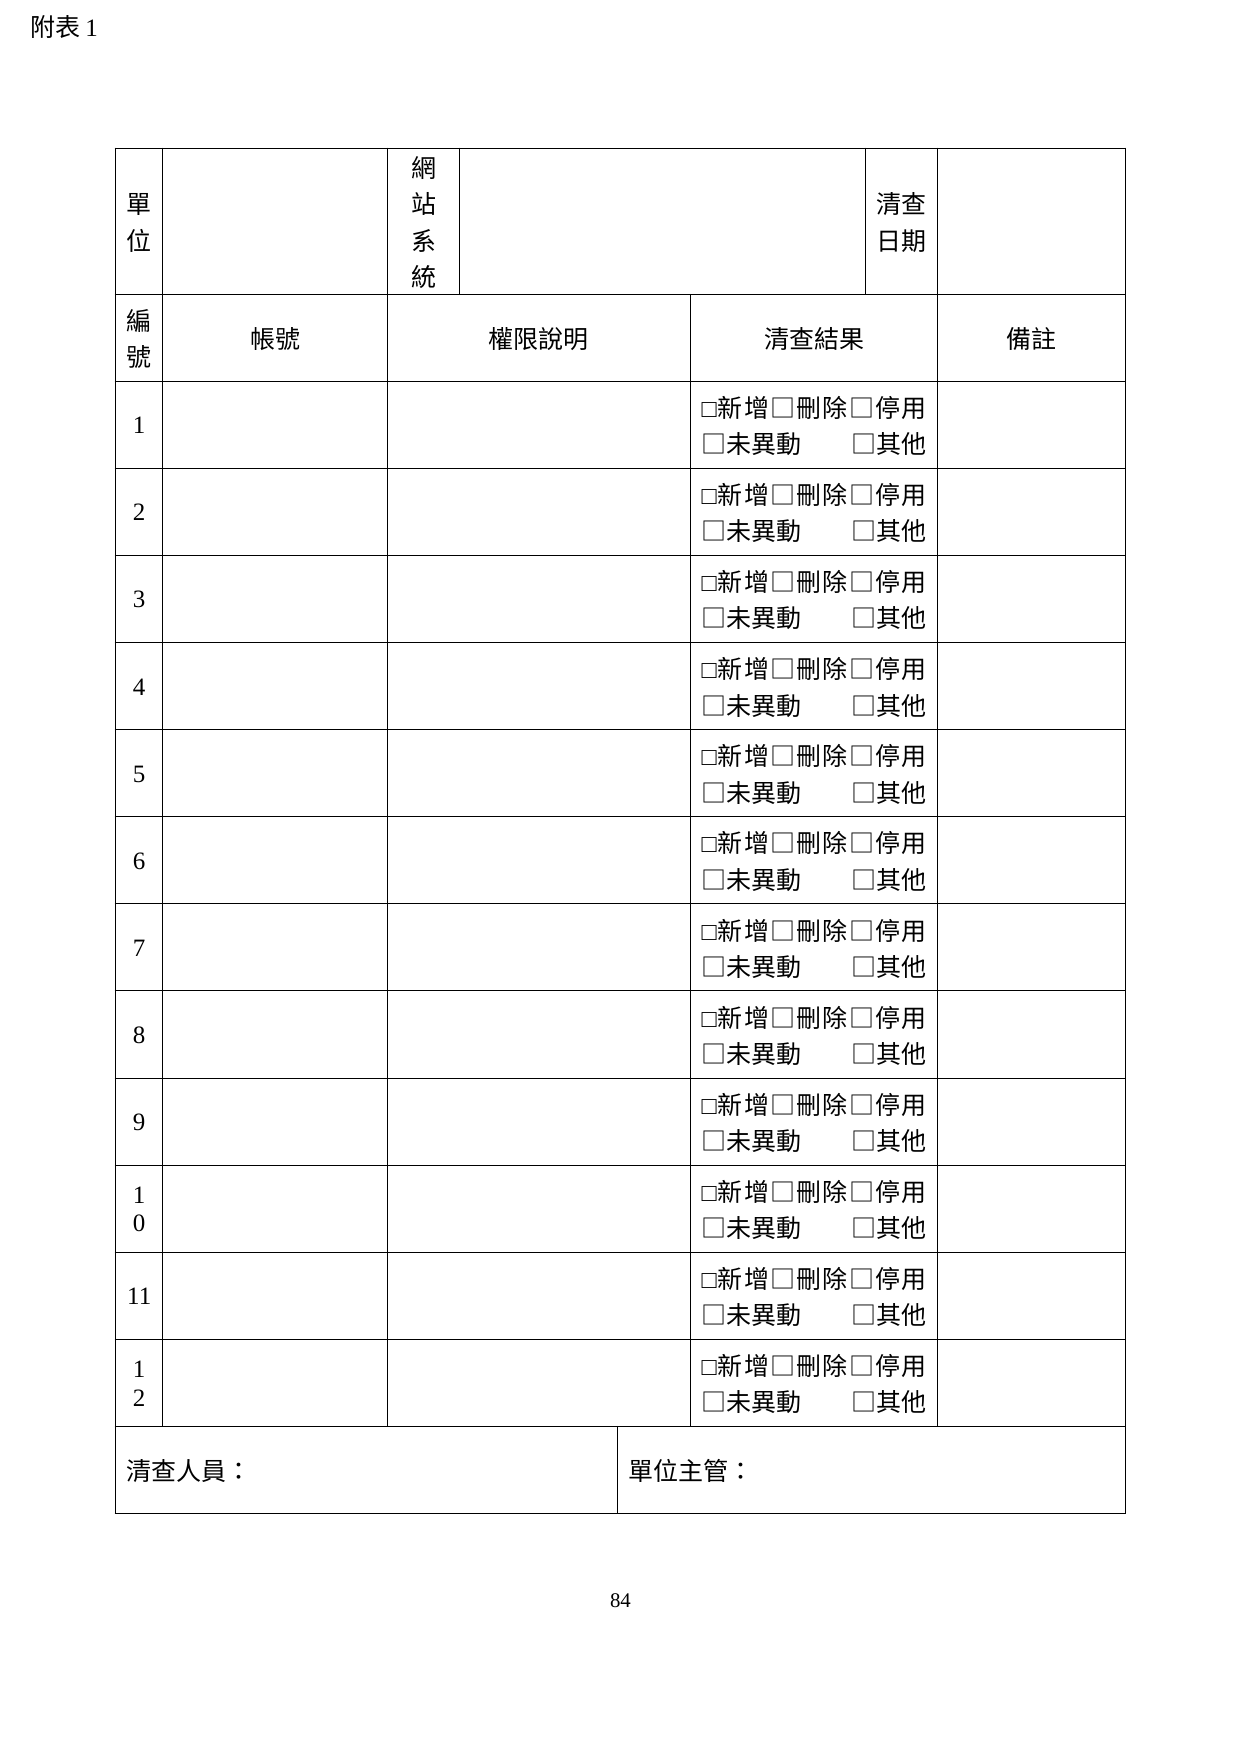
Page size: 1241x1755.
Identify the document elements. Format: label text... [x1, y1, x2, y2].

table_cell [938, 904, 1125, 990]
table_header [460, 149, 865, 294]
table_cell 11 [116, 1253, 162, 1339]
table_cell [388, 382, 690, 468]
table_header [938, 149, 1125, 294]
table_cell 12 [116, 1340, 162, 1426]
table_cell □新增□刪除□停用□未異動 □其他 [691, 817, 937, 903]
table_cell □新增□刪除□停用□未異動 □其他 [691, 991, 937, 1077]
table_cell [938, 817, 1125, 903]
table_cell [163, 1166, 387, 1252]
table_cell [938, 730, 1125, 816]
table_cell 1 [116, 382, 162, 468]
table_cell [163, 904, 387, 990]
table_cell 編號 [116, 295, 162, 381]
table_header 清查日期 [866, 149, 937, 294]
table_cell □新增□刪除□停用□未異動 □其他 [691, 382, 937, 468]
table_cell [163, 556, 387, 642]
table_cell [163, 1079, 387, 1164]
table_cell [388, 1253, 690, 1339]
text 附表1 [30, 7, 125, 44]
table_cell [163, 817, 387, 903]
table_cell □新增□刪除□停用□未異動 □其他 [691, 556, 937, 642]
table_cell □新增□刪除□停用□未異動 □其他 [691, 1166, 937, 1252]
table_cell [938, 1340, 1125, 1426]
table_cell [388, 1079, 690, 1164]
table_cell [938, 1166, 1125, 1252]
table_cell [938, 1079, 1125, 1164]
table_cell [163, 730, 387, 816]
table_cell [938, 991, 1125, 1077]
table_cell 4 [116, 643, 162, 729]
table_cell □新增□刪除□停用□未異動 □其他 [691, 1253, 937, 1339]
table_cell [163, 1253, 387, 1339]
table_cell 2 [116, 469, 162, 555]
table_cell [163, 1340, 387, 1426]
table_cell 帳號 [163, 295, 387, 381]
table_cell [938, 556, 1125, 642]
table_cell 備註 [938, 295, 1125, 381]
table_cell [388, 556, 690, 642]
table_cell [388, 643, 690, 729]
table_cell [938, 1253, 1125, 1339]
table_cell 清查結果 [691, 295, 937, 381]
table_cell 清查人員： [116, 1427, 617, 1513]
table_header 單位 [116, 149, 162, 294]
table_header [163, 149, 387, 294]
table_cell [938, 382, 1125, 468]
table_cell 5 [116, 730, 162, 816]
table_cell 8 [116, 991, 162, 1077]
table_cell [938, 469, 1125, 555]
table_cell □新增□刪除□停用□未異動 □其他 [691, 730, 937, 816]
table_cell 單位主管： [618, 1427, 1125, 1513]
table_cell 7 [116, 904, 162, 990]
table_cell [163, 991, 387, 1077]
table_cell [388, 469, 690, 555]
table_cell [163, 382, 387, 468]
table_cell 6 [116, 817, 162, 903]
table_cell 10 [116, 1166, 162, 1252]
table_cell □新增□刪除□停用□未異動 □其他 [691, 1079, 937, 1164]
table_cell □新增□刪除□停用□未異動 □其他 [691, 1340, 937, 1426]
table_cell [388, 904, 690, 990]
table_header 網站系統 [388, 149, 459, 294]
table_cell [163, 643, 387, 729]
table_cell [388, 730, 690, 816]
table_cell □新增□刪除□停用□未異動 □其他 [691, 643, 937, 729]
table_cell 3 [116, 556, 162, 642]
table_cell □新增□刪除□停用□未異動 □其他 [691, 469, 937, 555]
table_cell 9 [116, 1079, 162, 1164]
table_cell [388, 991, 690, 1077]
table_cell 權限說明 [388, 295, 690, 381]
table_cell [388, 817, 690, 903]
table_cell [938, 643, 1125, 729]
table_cell [163, 469, 387, 555]
table_cell [388, 1166, 690, 1252]
table_cell □新增□刪除□停用□未異動 □其他 [691, 904, 937, 990]
table_cell [388, 1340, 690, 1426]
